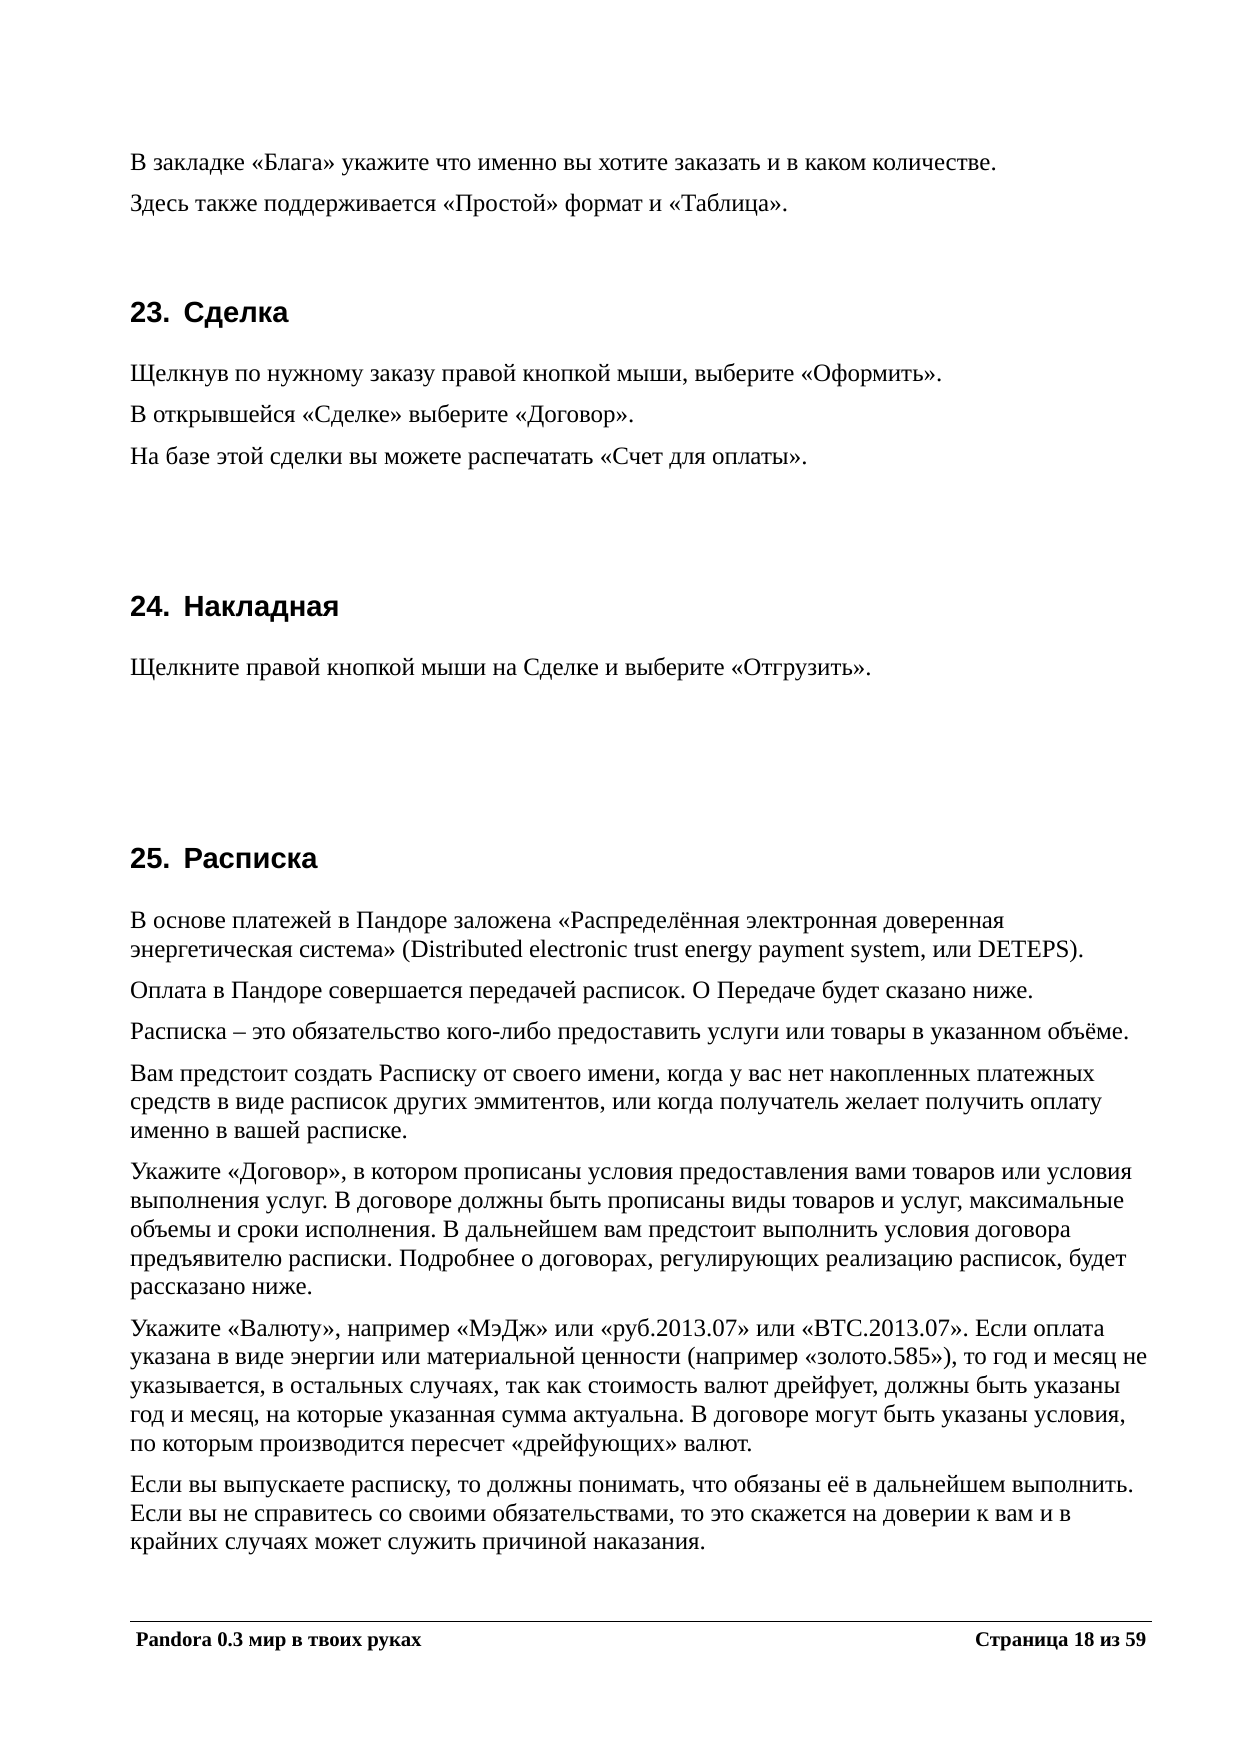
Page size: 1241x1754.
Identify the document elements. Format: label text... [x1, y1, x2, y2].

text Если вы выпускаете расписку, то должны понимать, что обязаны её в дальнейшем выполнить. Если вы не справитесь со своими обязательствами, то это скажется на доверии к вам и в крайних случаях может служить причиной наказания. [130, 1469, 1152, 1555]
text Вам предстоит создать Расписку от своего имени, когда у вас нет накопленных платежных средств в виде расписок других эммитентов, или когда получатель желает получить оплату именно в вашей расписке. [130, 1058, 1152, 1144]
text Укажите «Договор», в котором прописаны условия предоставления вами товаров или условия выполнения услуг. В договоре должны быть прописаны виды товаров и услуг, максимальные объемы и сроки исполнения. В дальнейшем вам предстоит выполнить условия договора предъявителю расписки. Подробнее о договорах, регулирующих реализацию расписок, будет рассказано ниже. [130, 1156, 1152, 1300]
text Щелкните правой кнопкой мыши на Сделке и выберите «Отгрузить». [130, 652, 1152, 681]
subtitle Накладная [130, 589, 1152, 622]
text Укажите «Валюту», например «МэДж» или «руб.2013.07» или «BTC.2013.07». Если оплата указана в виде энергии или материальной ценности (например «золото.585»), то год и месяц не указывается, в остальных случаях, так как стоимость валют дрейфует, должны быть указаны год и месяц, на которые указанная сумма актуальна. В договоре могут быть указаны условия, по которым производится пересчет «дрейфующих» валют. [130, 1313, 1152, 1456]
text Здесь также поддерживается «Простой» формат и «Таблица». [130, 188, 1152, 217]
subtitle Расписка [130, 842, 1152, 875]
subtitle Сделка [130, 295, 1152, 328]
text В основе платежей в Пандоре заложена «Распределённая электронная доверенная энергетическая система» (Distributed electronic trust energy payment system, или DETEPS). [130, 905, 1152, 963]
text Щелкнув по нужному заказу правой кнопкой мыши, выберите «Оформить». [130, 358, 1152, 387]
text В закладке «Блага» укажите что именно вы хотите заказать и в каком количестве. [130, 147, 1152, 176]
text Оплата в Пандоре совершается передачей расписок. О Передаче будет сказано ниже. [130, 975, 1152, 1004]
text Расписка – это обязательство кого-либо предоставить услуги или товары в указанном объёме. [130, 1016, 1152, 1045]
text На базе этой сделки вы можете распечатать «Счет для оплаты». [130, 441, 1152, 469]
text В открывшейся «Сделке» выберите «Договор». [130, 399, 1152, 428]
